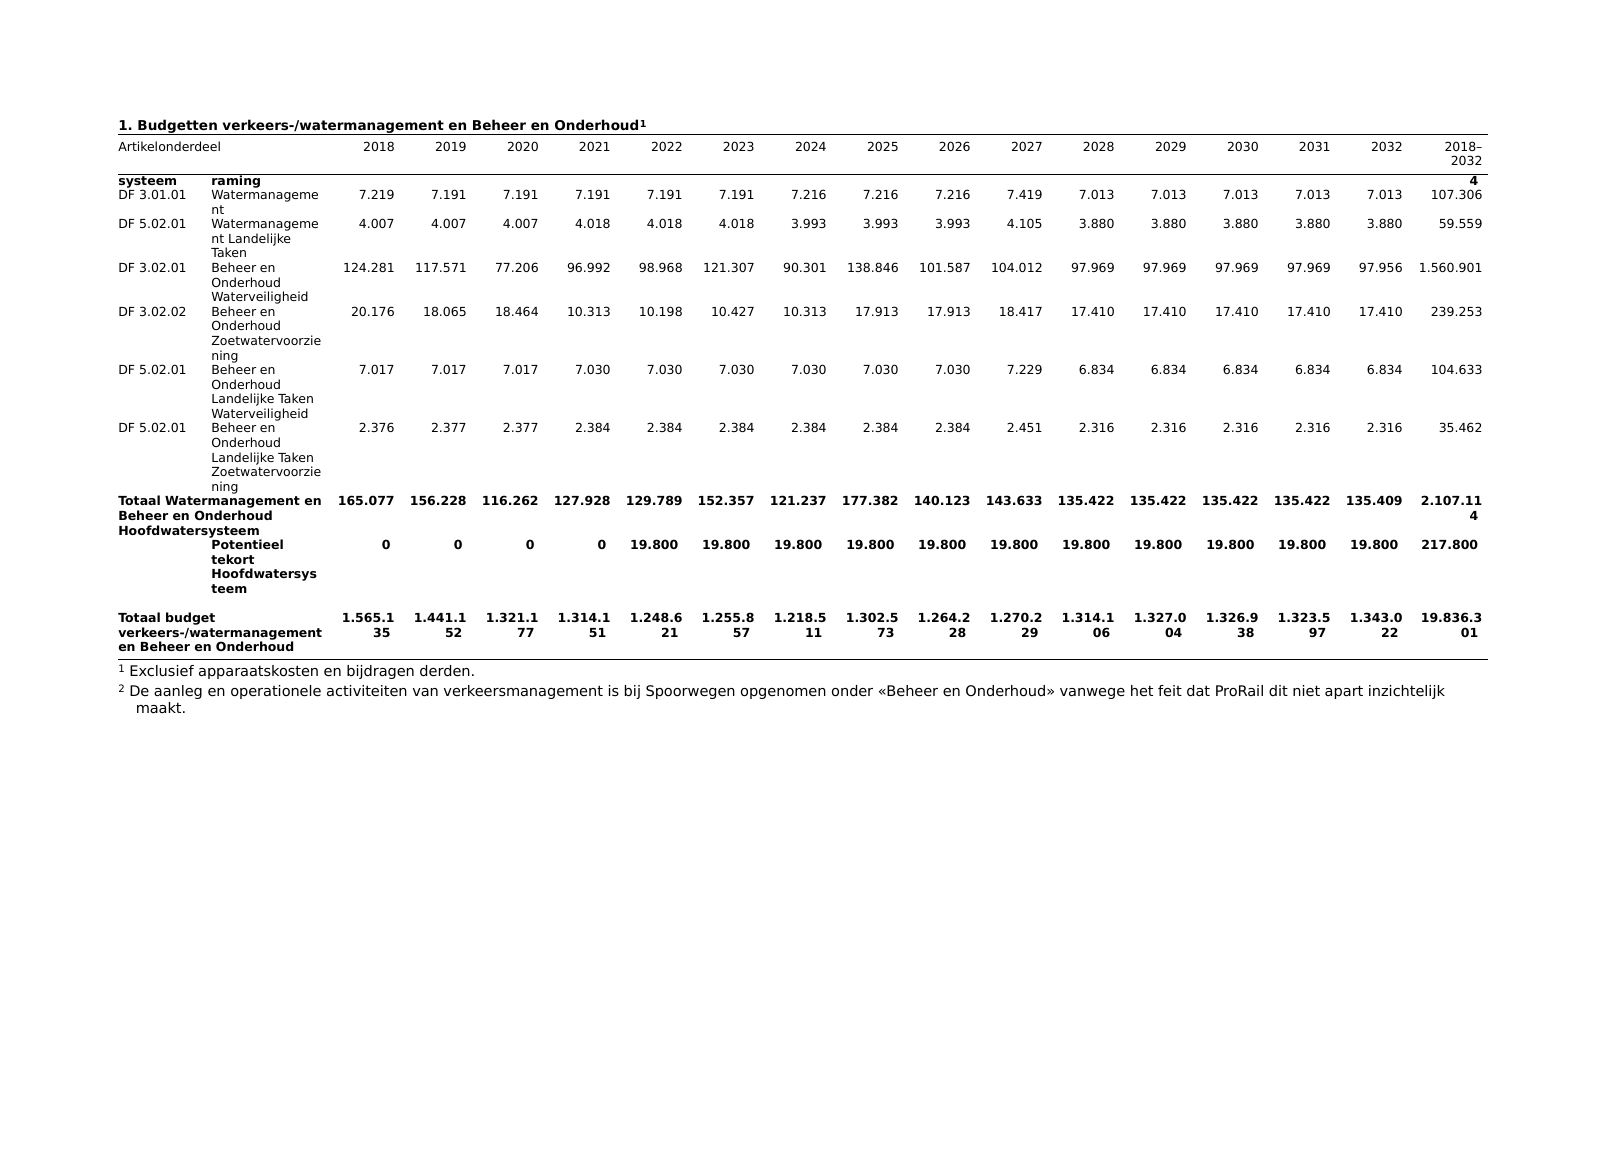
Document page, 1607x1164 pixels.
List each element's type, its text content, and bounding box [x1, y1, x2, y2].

table_cell 4.007 [400, 217, 472, 261]
table_cell 18.065 [400, 305, 472, 363]
table_cell [1192, 596, 1264, 611]
table_cell 1.565.135 [328, 611, 400, 659]
table_cell 7.191 [400, 188, 472, 217]
table_cell 121.307 [688, 261, 760, 305]
table_cell 2.384 [544, 421, 616, 494]
table_cell 1.314.151 [544, 611, 616, 659]
table_cell DF 3.01.01 [118, 188, 205, 217]
table_cell 138.846 [833, 261, 904, 305]
table_cell 152.357 [688, 494, 760, 538]
table_cell 17.410 [1192, 305, 1264, 363]
table_cell 2025 [833, 135, 904, 173]
table_cell 107.306 [1408, 188, 1488, 217]
table_cell DF 5.02.01 [118, 421, 205, 494]
table_cell 7.013 [1048, 188, 1120, 217]
table_cell 2.316 [1120, 421, 1192, 494]
table_cell 7.030 [616, 363, 688, 421]
table_cell 19.800 [616, 538, 688, 596]
table_cell [1192, 175, 1264, 188]
table_cell 4.007 [473, 217, 544, 261]
table_cell 3.880 [1120, 217, 1192, 261]
table_cell 18.417 [976, 305, 1048, 363]
table_cell 59.559 [1408, 217, 1488, 261]
table_cell 1.314.106 [1048, 611, 1120, 659]
table_cell 1.343.022 [1336, 611, 1408, 659]
table_cell [1408, 596, 1488, 611]
table_cell 1.327.004 [1120, 611, 1192, 659]
table_cell 2019 [400, 135, 472, 173]
table_cell 121.237 [760, 494, 832, 538]
table_cell 2022 [616, 135, 688, 173]
table_cell [473, 596, 544, 611]
table_cell [400, 596, 472, 611]
table_cell 1 Exclusief apparaatskosten en bijdragen derden. 2 De aanleg en operationele activiteiten van verkeersmanagement is bij Spoorwegen opgenomen onder «Beheer en Onderhoud» vanwege het feit dat ProRail dit niet apart inzichtelijk maakt. [118, 660, 1488, 717]
table_cell 124.281 [328, 261, 400, 305]
table_cell [760, 596, 832, 611]
table_cell Watermanagement [205, 188, 328, 217]
table_cell [544, 596, 616, 611]
table_cell 7.191 [473, 188, 544, 217]
table_cell [473, 175, 544, 188]
table_cell 104.012 [976, 261, 1048, 305]
table_cell 2018 [328, 135, 400, 173]
table_cell [976, 175, 1048, 188]
table_cell 19.800 [1048, 538, 1120, 596]
table_cell 6.834 [1192, 363, 1264, 421]
table_cell 104.633 [1408, 363, 1488, 421]
table_cell 2027 [976, 135, 1048, 173]
table_cell Watermanagement Landelijke Taken [205, 217, 328, 261]
table_cell 217.800 [1408, 538, 1488, 596]
table_cell 17.410 [1264, 305, 1336, 363]
table_cell 19.836.301 [1408, 611, 1488, 659]
table_cell 19.800 [904, 538, 976, 596]
table_cell 90.301 [760, 261, 832, 305]
table_cell 97.969 [1048, 261, 1120, 305]
table_cell 19.800 [688, 538, 760, 596]
table_cell 97.969 [1192, 261, 1264, 305]
table_cell 2020 [473, 135, 544, 173]
table_cell [976, 596, 1048, 611]
table_cell 10.427 [688, 305, 760, 363]
table_cell 19.800 [1264, 538, 1336, 596]
table_cell 10.313 [760, 305, 832, 363]
table_cell 101.587 [904, 261, 976, 305]
table_cell 135.409 [1336, 494, 1408, 538]
table_cell 7.216 [833, 188, 904, 217]
table_cell 140.123 [904, 494, 976, 538]
table_cell 3.993 [833, 217, 904, 261]
table_cell 4 [1408, 175, 1488, 188]
table_cell 17.913 [904, 305, 976, 363]
table_cell 3.993 [760, 217, 832, 261]
table_cell 2.316 [1264, 421, 1336, 494]
table_cell 2.384 [904, 421, 976, 494]
table_cell Beheer en Onderhoud Landelijke Taken Waterveiligheid [205, 363, 328, 421]
table_cell 7.017 [473, 363, 544, 421]
table_cell 17.410 [1048, 305, 1120, 363]
table_cell 19.800 [760, 538, 832, 596]
table_cell 77.206 [473, 261, 544, 305]
table_cell 3.993 [904, 217, 976, 261]
table_cell 7.013 [1336, 188, 1408, 217]
table_cell 7.017 [328, 363, 400, 421]
table_cell Artikelonderdeel [118, 135, 328, 173]
table_cell 129.789 [616, 494, 688, 538]
table_cell 10.198 [616, 305, 688, 363]
table_cell 2.316 [1192, 421, 1264, 494]
table_cell 1.248.621 [616, 611, 688, 659]
table_cell 7.013 [1120, 188, 1192, 217]
table_cell 1.302.573 [833, 611, 904, 659]
table_cell 7.013 [1192, 188, 1264, 217]
table_cell 2.377 [473, 421, 544, 494]
table_cell 2026 [904, 135, 976, 173]
table_cell Beheer en Onderhoud Landelijke Taken Zoetwatervoorziening [205, 421, 328, 494]
table_cell 0 [473, 538, 544, 596]
table_cell 2018–2032 [1408, 135, 1488, 173]
table_cell [688, 596, 760, 611]
table_cell 6.834 [1336, 363, 1408, 421]
table_cell 19.800 [833, 538, 904, 596]
table_cell 7.030 [688, 363, 760, 421]
table_cell 4.018 [688, 217, 760, 261]
table_cell [688, 175, 760, 188]
table_cell 4.018 [616, 217, 688, 261]
table_cell 2.451 [976, 421, 1048, 494]
table_cell 7.216 [904, 188, 976, 217]
table_cell 7.017 [400, 363, 472, 421]
table_cell 7.419 [976, 188, 1048, 217]
table_cell 19.800 [1192, 538, 1264, 596]
table_cell DF 5.02.01 [118, 363, 205, 421]
table_cell 96.992 [544, 261, 616, 305]
table_cell 19.800 [1336, 538, 1408, 596]
table_cell 7.030 [904, 363, 976, 421]
table_header 1. Budgetten verkeers-/watermanagement en Beheer en Onderhoud1 [118, 118, 1488, 134]
table_cell Totaal Watermanagement en Beheer en Onderhoud Hoofdwatersysteem [118, 494, 328, 538]
table_cell 135.422 [1264, 494, 1336, 538]
table_cell 135.422 [1120, 494, 1192, 538]
table_cell 1.321.177 [473, 611, 544, 659]
table_cell 7.229 [976, 363, 1048, 421]
table_cell 3.880 [1192, 217, 1264, 261]
table_cell 117.571 [400, 261, 472, 305]
table_cell raming [205, 175, 328, 188]
table_cell 6.834 [1264, 363, 1336, 421]
table_cell DF 3.02.01 [118, 261, 205, 305]
table_cell [328, 596, 400, 611]
table_cell 2024 [760, 135, 832, 173]
table_cell 1.323.597 [1264, 611, 1336, 659]
table_cell 19.800 [1120, 538, 1192, 596]
table_cell 7.191 [544, 188, 616, 217]
table_cell 17.410 [1336, 305, 1408, 363]
table_cell 239.253 [1408, 305, 1488, 363]
table_cell 1.560.901 [1408, 261, 1488, 305]
table_cell 2032 [1336, 135, 1408, 173]
table_cell 0 [544, 538, 616, 596]
table_cell [118, 538, 205, 596]
table_cell 143.633 [976, 494, 1048, 538]
table_cell 7.216 [760, 188, 832, 217]
table_cell 2.376 [328, 421, 400, 494]
table_cell 7.191 [616, 188, 688, 217]
table_cell 35.462 [1408, 421, 1488, 494]
table_cell [205, 596, 328, 611]
table_cell 97.956 [1336, 261, 1408, 305]
table_cell 1.441.152 [400, 611, 472, 659]
table_cell 135.422 [1192, 494, 1264, 538]
table_cell 1.326.938 [1192, 611, 1264, 659]
table_cell 2.316 [1048, 421, 1120, 494]
table_cell Potentieel tekort Hoofdwatersysteem [205, 538, 328, 596]
table_cell 4.105 [976, 217, 1048, 261]
table_cell 6.834 [1048, 363, 1120, 421]
table_cell 10.313 [544, 305, 616, 363]
table_cell 97.969 [1120, 261, 1192, 305]
table_cell 6.834 [1120, 363, 1192, 421]
table_cell [904, 596, 976, 611]
table_cell 2.316 [1336, 421, 1408, 494]
table_cell 7.191 [688, 188, 760, 217]
table_cell [544, 175, 616, 188]
table_cell [1120, 596, 1192, 611]
table_cell Totaal budget verkeers-/watermanagement en Beheer en Onderhoud [118, 611, 328, 659]
table_cell 1.270.229 [976, 611, 1048, 659]
table_cell 116.262 [473, 494, 544, 538]
table_cell 0 [400, 538, 472, 596]
table_cell 2.384 [833, 421, 904, 494]
table_cell 7.030 [544, 363, 616, 421]
table_cell 2.384 [688, 421, 760, 494]
table_cell 17.913 [833, 305, 904, 363]
table_cell 7.013 [1264, 188, 1336, 217]
table_cell [760, 175, 832, 188]
table_cell 3.880 [1336, 217, 1408, 261]
table_cell 7.030 [760, 363, 832, 421]
table_cell systeem [118, 175, 205, 188]
table_cell 17.410 [1120, 305, 1192, 363]
table_cell 2021 [544, 135, 616, 173]
table_cell 2.384 [760, 421, 832, 494]
table_cell 98.968 [616, 261, 688, 305]
table_cell [833, 596, 904, 611]
table_cell 2.377 [400, 421, 472, 494]
table_cell 7.030 [833, 363, 904, 421]
table_cell 1.218.511 [760, 611, 832, 659]
table_cell [1264, 175, 1336, 188]
table_cell 156.228 [400, 494, 472, 538]
table_cell 4.018 [544, 217, 616, 261]
table_cell 20.176 [328, 305, 400, 363]
table_cell 2030 [1192, 135, 1264, 173]
table_cell 2.384 [616, 421, 688, 494]
table_cell 2029 [1120, 135, 1192, 173]
table_cell Beheer en Onderhoud Zoetwatervoorziening [205, 305, 328, 363]
table_cell [1336, 175, 1408, 188]
table_cell [1264, 596, 1336, 611]
table_cell 7.219 [328, 188, 400, 217]
table_cell [328, 175, 400, 188]
table_cell 2028 [1048, 135, 1120, 173]
table_cell DF 3.02.02 [118, 305, 205, 363]
table_cell 97.969 [1264, 261, 1336, 305]
table_cell [1336, 596, 1408, 611]
table_cell 1.264.228 [904, 611, 976, 659]
table_cell [1048, 596, 1120, 611]
table_cell 2031 [1264, 135, 1336, 173]
table_cell [616, 175, 688, 188]
table_cell [904, 175, 976, 188]
table_cell 1.255.857 [688, 611, 760, 659]
table_cell [400, 175, 472, 188]
table_cell [616, 596, 688, 611]
table_cell [833, 175, 904, 188]
table_cell 3.880 [1048, 217, 1120, 261]
table_cell 3.880 [1264, 217, 1336, 261]
table_cell 19.800 [976, 538, 1048, 596]
table_cell 127.928 [544, 494, 616, 538]
table_cell [118, 596, 205, 611]
table_cell 4.007 [328, 217, 400, 261]
table_cell 177.382 [833, 494, 904, 538]
table_cell [1120, 175, 1192, 188]
table_cell DF 5.02.01 [118, 217, 205, 261]
table_cell 0 [328, 538, 400, 596]
table_cell 2023 [688, 135, 760, 173]
table_cell 135.422 [1048, 494, 1120, 538]
table_cell 165.077 [328, 494, 400, 538]
table_cell Beheer en Onderhoud Waterveiligheid [205, 261, 328, 305]
table_cell [1048, 175, 1120, 188]
table_cell 2.107.114 [1408, 494, 1488, 538]
table_cell 18.464 [473, 305, 544, 363]
